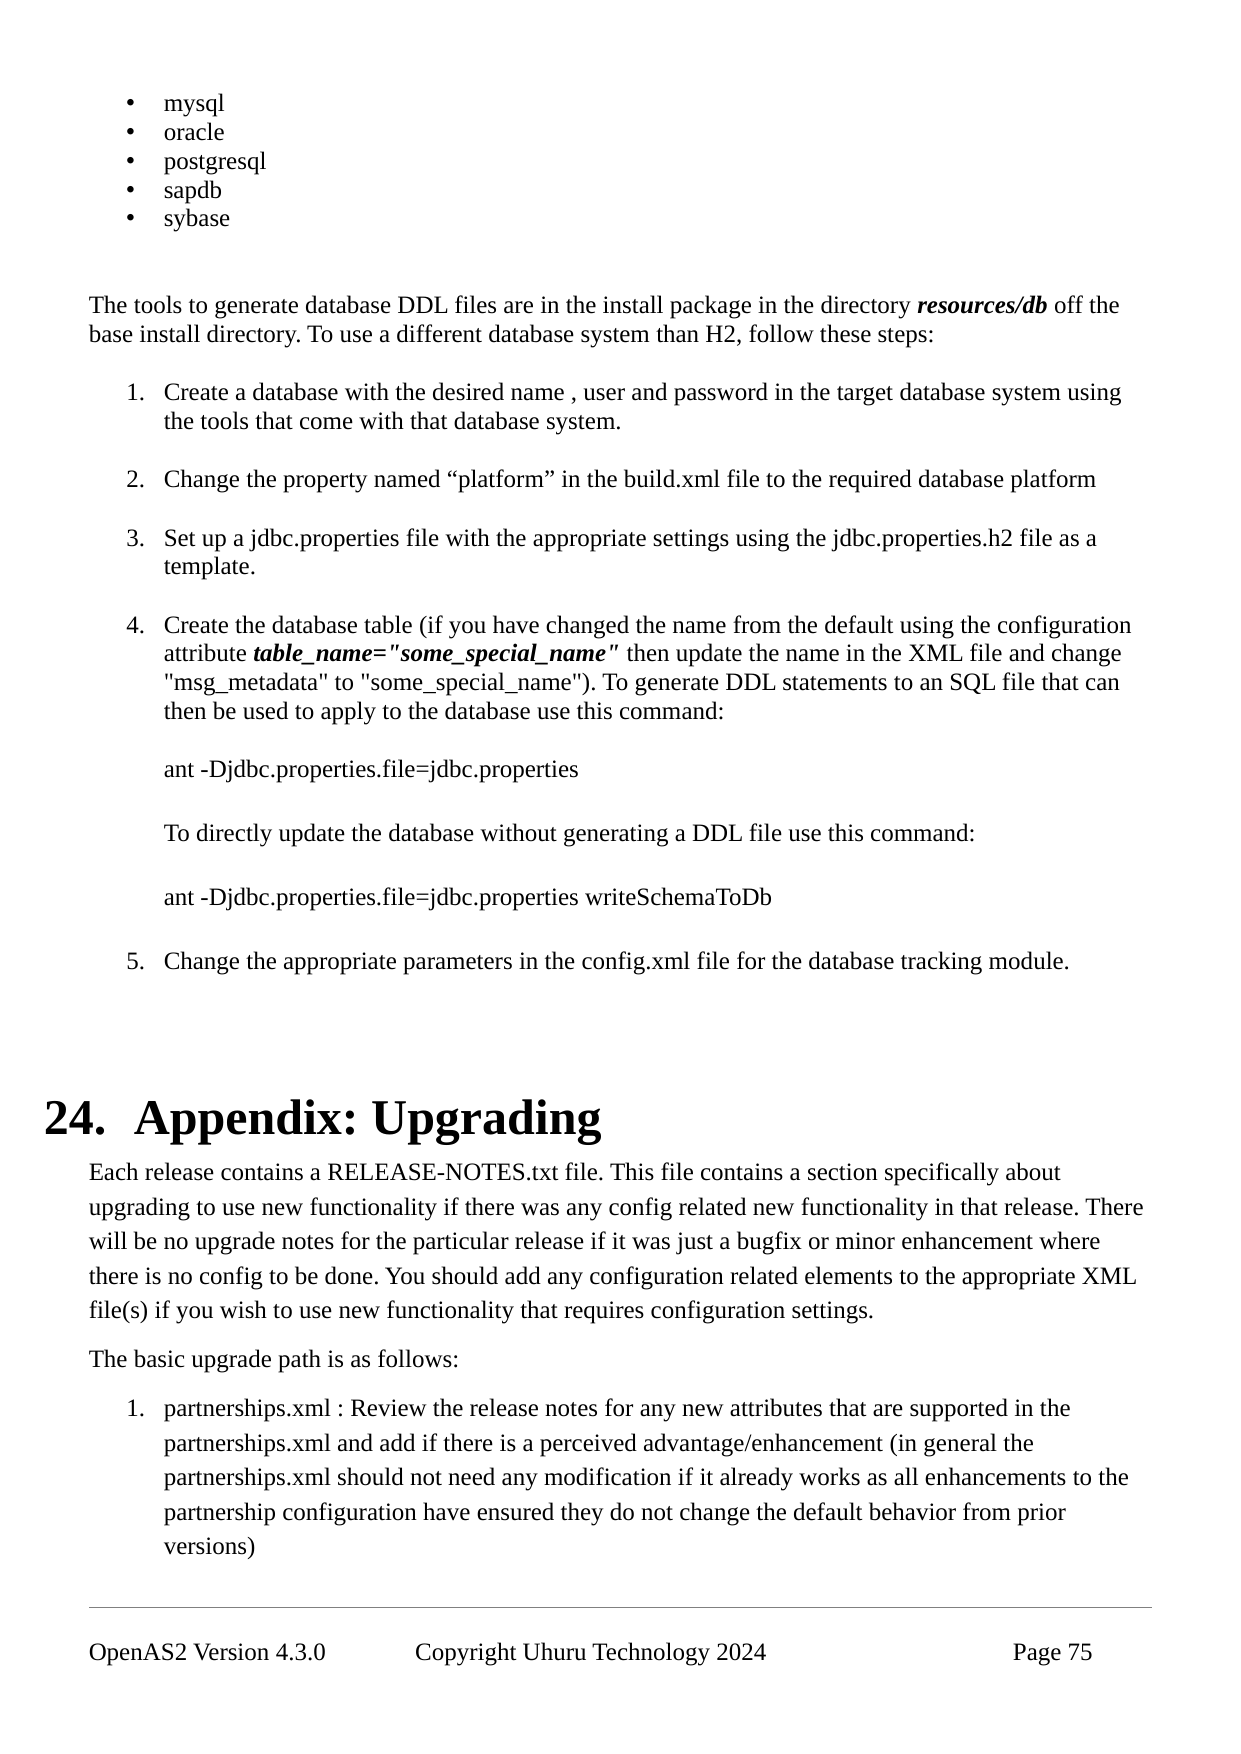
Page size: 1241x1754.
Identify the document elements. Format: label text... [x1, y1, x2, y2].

list Create the database table (if you have changed the name from the default using the configuration attribute table_name="some_special_name" then update the name in the XML file and change "msg_metadata" to "some_special_name"). To generate DDL statements to an SQL file that can then be used to apply to the database use this command: [126, 610, 1152, 725]
text The basic upgrade path is as follows: [88, 1344, 1152, 1373]
subtitle Appendix: Upgrading [44, 1087, 1152, 1145]
list ant -Djdbc.properties.file=jdbc.properties [126, 754, 1152, 783]
list mysql [126, 88, 1152, 117]
list To directly update the database without generating a DDL file use this command: [126, 818, 1152, 847]
list ant -Djdbc.properties.file=jdbc.properties writeSchemaToDb [126, 882, 1152, 911]
list postgresql [126, 146, 1152, 175]
list Create a database with the desired name , user and password in the target database system using the tools that come with that database system. [126, 377, 1152, 435]
list Set up a jdbc.properties file with the appropriate settings using the jdbc.properties.h2 file as a template. [126, 523, 1152, 580]
list Change the property named “platform” in the build.xml file to the required database platform [126, 464, 1152, 493]
text Each release contains a RELEASE-NOTES.txt file. This file contains a section specifically about upgrading to use new functionality if there was any config related new functionality in that release. There will be no upgrade notes for the particular release if it was just a bugfix or minor enhancement where there is no config to be done. You should add any configuration related elements to the appropriate XML file(s) if you wish to use new functionality that requires configuration settings. [88, 1157, 1152, 1324]
list partnerships.xml : Review the release notes for any new attributes that are supported in the partnerships.xml and add if there is a perceived advantage/enhancement (in general the partnerships.xml should not need any modification if it already works as all enhancements to the partnership configuration have ensured they do not change the default behavior from prior versions) [126, 1393, 1152, 1560]
list Change the appropriate parameters in the config.xml file for the database tracking module. [126, 946, 1152, 975]
list sapdb [126, 175, 1152, 203]
list oracle [126, 117, 1152, 146]
list The tools to generate database DDL files are in the install package in the directory resources/db off the base install directory. To use a different database system than H2, follow these steps: [88, 291, 1152, 348]
list sybase [126, 203, 1152, 232]
